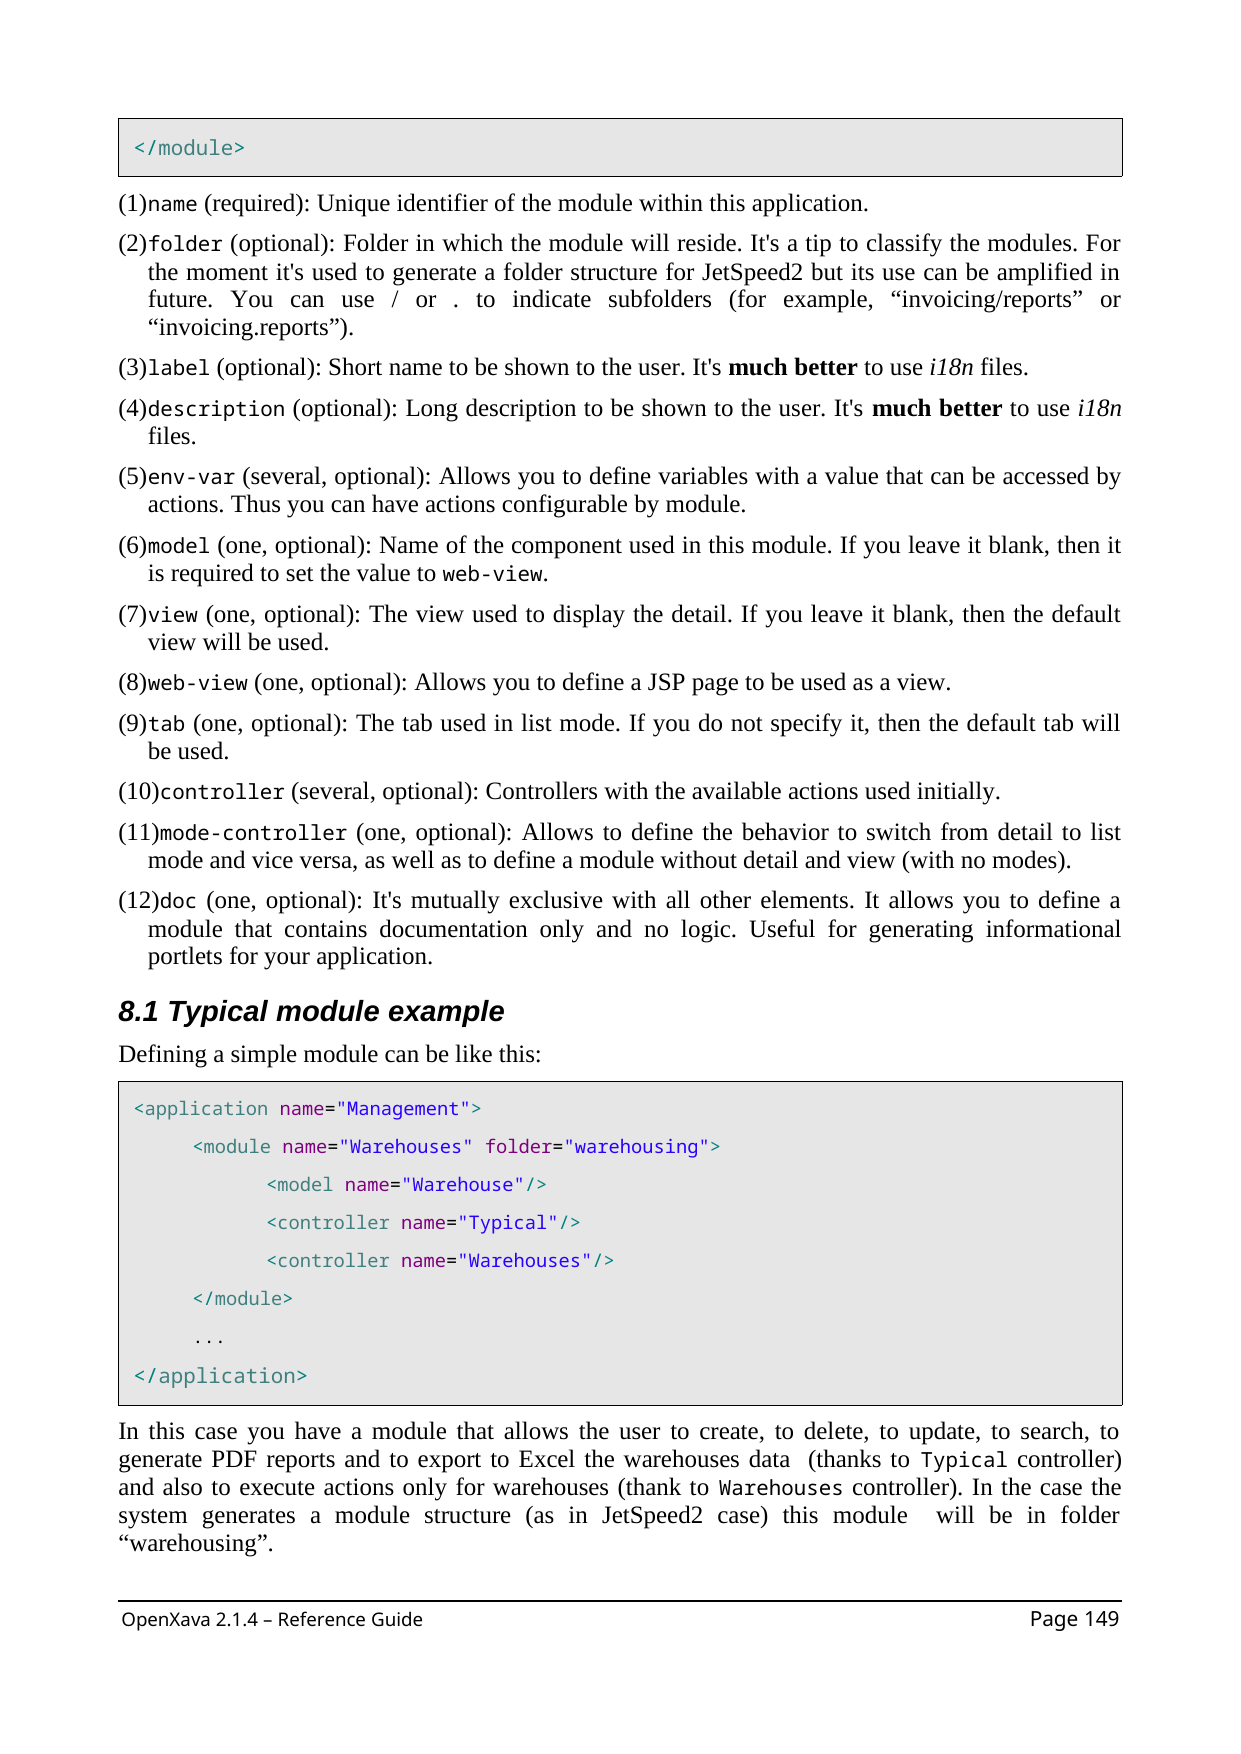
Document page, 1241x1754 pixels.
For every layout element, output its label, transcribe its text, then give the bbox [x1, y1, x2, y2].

text <module name="Warehouses" folder="warehousing"> [119, 1119, 1122, 1157]
list doc (one, optional): It's mutually exclusive with all other elements. It allows you to define a module that contains documentation only and no logic. Useful for generating informational portlets for your application. [118, 887, 1122, 970]
text In this case you have a module that allows the user to create, to delete, to update, to search, to generate PDF reports and to export to Excel the warehouses data (thanks to Typical controller) and also to execute actions only for warehouses (thank to Warehouses controller). In the case the system generates a module structure (as in JetSpeed2 case) this module will be in folder “warehousing”. [118, 1417, 1122, 1557]
text <controller name="Warehouses"/> [119, 1233, 1122, 1271]
list web-view (one, optional): Allows you to define a JSP page to be used as a view. [118, 668, 1122, 696]
text </application> [119, 1347, 1122, 1405]
list folder (optional): Folder in which the module will reside. It's a tip to classify the modules. For the moment it's used to generate a folder structure for JetSpeed2 but its use can be amplified in future. You can use / or . to indicate subfolders (for example, “invoicing/reports” or “invoicing.reports”). [118, 229, 1122, 341]
text Defining a simple module can be like this: [118, 1040, 1122, 1068]
list mode-controller (one, optional): Allows to define the behavior to switch from detail to list mode and vice versa, as well as to define a module without detail and view (with no modes). [118, 818, 1122, 874]
list name (required): Unique identifier of the module within this application. [118, 189, 1122, 217]
list tab (one, optional): The tab used in list mode. If you do not specify it, then the default tab will be used. [118, 709, 1122, 765]
text <application name="Management"> [119, 1082, 1122, 1119]
list model (one, optional): Name of the component used in this module. If you leave it blank, then it is required to set the value to web-view. [118, 531, 1122, 587]
subtitle Typical module example [118, 995, 1122, 1028]
list controller (several, optional): Controllers with the available actions used initially. [118, 777, 1122, 806]
text ... [119, 1309, 1122, 1347]
text <model name="Warehouse"/> [119, 1157, 1122, 1195]
text </module> [119, 119, 1122, 176]
list env-var (several, optional): Allows you to define variables with a value that can be accessed by actions. Thus you can have actions configurable by module. [118, 462, 1122, 518]
text </module> [119, 1271, 1122, 1309]
text <controller name="Typical"/> [119, 1195, 1122, 1233]
list view (one, optional): The view used to display the detail. If you leave it blank, then the default view will be used. [118, 600, 1122, 656]
list label (optional): Short name to be shown to the user. It's much better to use i18n files. [118, 353, 1122, 381]
list description (optional): Long description to be shown to the user. It's much better to use i18n files. [118, 394, 1122, 450]
